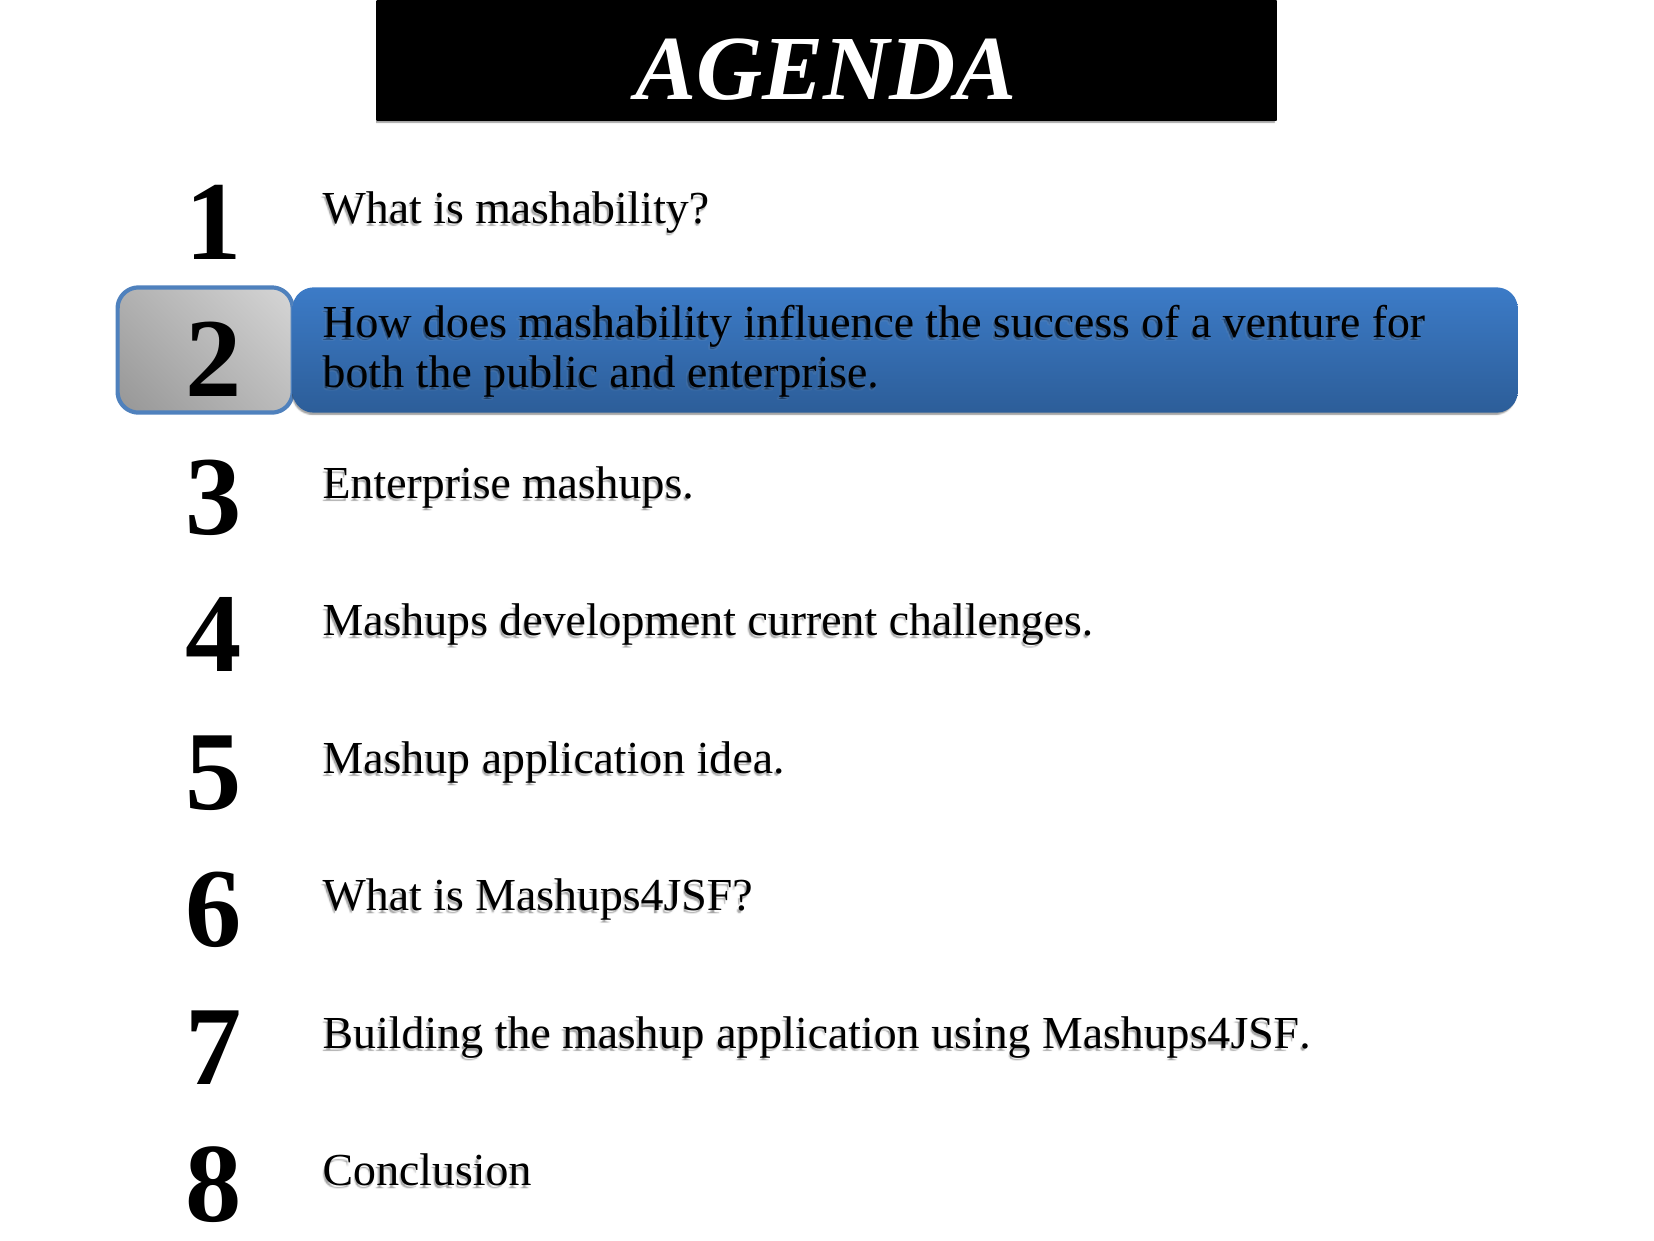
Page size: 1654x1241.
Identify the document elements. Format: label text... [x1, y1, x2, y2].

text_box Enterprise mashups. [302, 420, 1527, 546]
text_box Building the mashup application using Mashups4JSF. [302, 970, 1527, 1096]
text_box 3 [126, 420, 302, 546]
text_box [299, 288, 307, 298]
text_box Conclusion [302, 1107, 1527, 1233]
text_box 1 [126, 145, 302, 271]
text_box [295, 393, 1510, 413]
text_box 6 [126, 832, 302, 958]
text_box 2 [126, 282, 302, 408]
text_box AGENDA [377, 0, 1277, 120]
text_box What is Mashups4JSF? [302, 832, 1527, 958]
text_box 7 [126, 970, 302, 1096]
text_box 8 [126, 1107, 302, 1233]
text_box 5 [126, 695, 302, 821]
text_box What is mashability? [302, 145, 1527, 271]
text_box [117, 288, 285, 413]
text_box Mashup application idea. [302, 695, 1527, 821]
text_box 4 [126, 557, 302, 683]
text_box Mashups development current challenges. [302, 557, 1527, 683]
text_box How does mashability influence the success of a venture for both the public and enterprise. [302, 282, 1527, 408]
